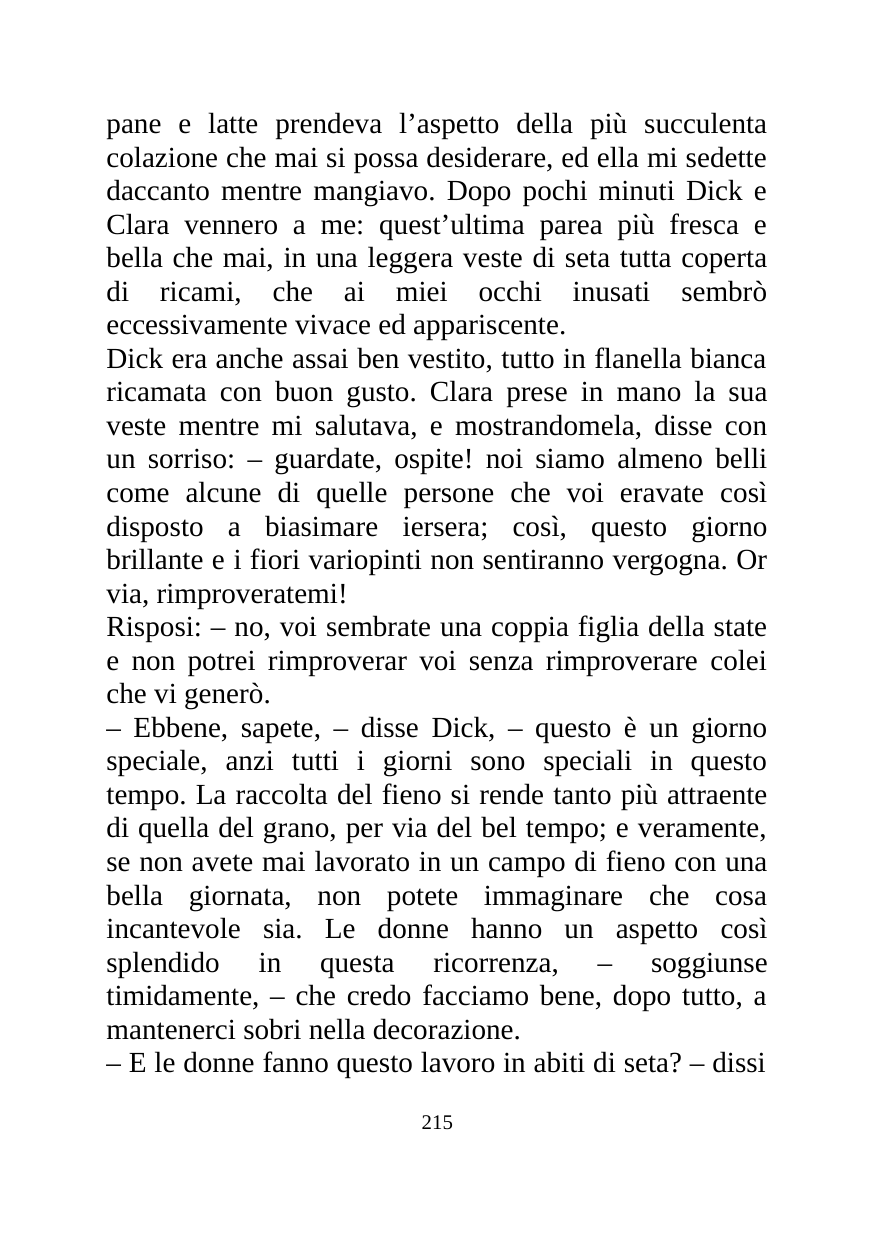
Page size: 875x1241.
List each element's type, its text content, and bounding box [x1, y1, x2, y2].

text – Ebbene, sapete, – disse Dick, – questo è un giorno speciale, anzi tutti i giorni sono speciali in questo tempo. La raccolta del fieno si rende tanto più attraente di quella del grano, per via del bel tempo; e veramente, se non avete mai lavorato in un campo di fieno con una bella giornata, non potete immaginare che cosa incantevole sia. Le donne hanno un aspetto così splendido in questa ricorrenza, – soggiunse timidamente, – che credo facciamo bene, dopo tutto, a mantenerci sobri nella decorazione. [106, 710, 768, 1045]
text pane e latte prendeva l’aspetto della più succulenta colazione che mai si possa desiderare, ed ella mi sedette daccanto mentre mangiavo. Dopo pochi minuti Dick e Clara vennero a me: quest’ultima parea più fresca e bella che mai, in una leggera veste di seta tutta coperta di ricami, che ai miei occhi inusati sembrò eccessivamente vivace ed appariscente. [106, 106, 768, 341]
text Risposi: – no, voi sembrate una coppia figlia della state e non potrei rimproverar voi senza rimproverare colei che vi generò. [106, 609, 768, 710]
text – E le donne fanno questo lavoro in abiti di seta? – dissi [106, 1045, 768, 1079]
text Dick era anche assai ben vestito, tutto in flanella bianca ricamata con buon gusto. Clara prese in mano la sua veste mentre mi salutava, e mostrandomela, disse con un sorriso: – guardate, ospite! noi siamo almeno belli come alcune di quelle persone che voi eravate così disposto a biasimare iersera; così, questo giorno brillante e i fiori variopinti non sentiranno vergogna. Or via, rimproveratemi! [106, 341, 768, 609]
